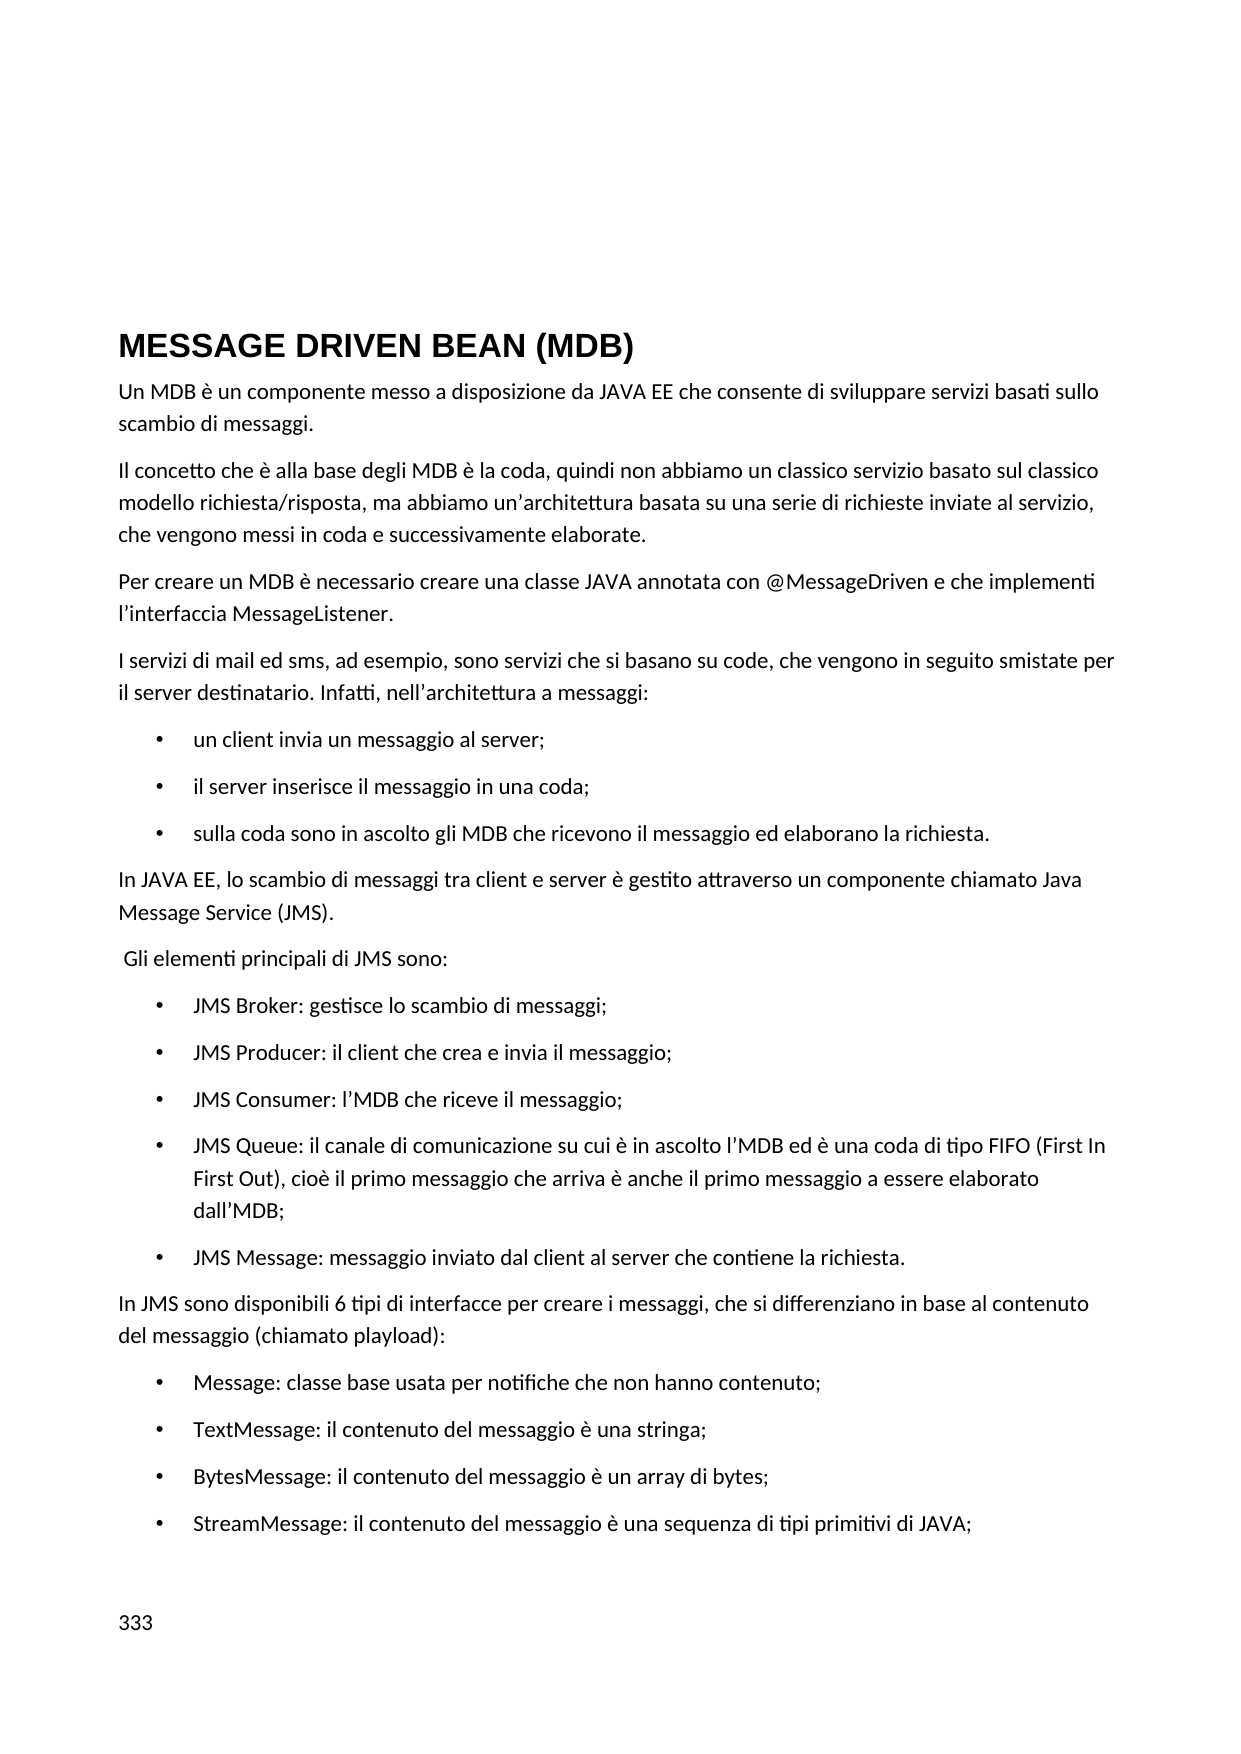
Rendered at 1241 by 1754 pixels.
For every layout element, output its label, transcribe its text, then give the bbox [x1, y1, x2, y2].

text In JMS sono disponibili 6 tipi di interfacce per creare i messaggi, che si differenziano in base al contenuto del messaggio (chiamato playload): [118, 1289, 1122, 1350]
text In JAVA EE, lo scambio di messaggi tra client e server è gestito attraverso un componente chiamato Java Message Service (JMS). [118, 866, 1122, 926]
text Gli elementi principali di JMS sono: [118, 944, 1122, 972]
list JMS Consumer: l’MDB che riceve il messaggio; [156, 1085, 1122, 1113]
text Il concetto che è alla base degli MDB è la coda, quindi non abbiamo un classico servizio basato sul classico modello richiesta/risposta, ma abbiamo un’architettura basata su una serie di richieste inviate al servizio, che vengono messi in coda e successivamente elaborate. [118, 456, 1122, 548]
list JMS Message: messaggio inviato dal client al server che contiene la richiesta. [156, 1243, 1122, 1271]
list JMS Producer: il client che crea e invia il messaggio; [156, 1038, 1122, 1066]
list StreamMessage: il contenuto del messaggio è una sequenza di tipi primitivi di JAVA; [156, 1509, 1122, 1537]
list TextMessage: il contenuto del messaggio è una stringa; [156, 1415, 1122, 1443]
text I servizi di mail ed sms, ad esempio, sono servizi che si basano su code, che vengono in seguito smistate per il server destinatario. Infatti, nell’architettura a messaggi: [118, 646, 1122, 706]
list JMS Broker: gestisce lo scambio di messaggi; [156, 991, 1122, 1019]
text Un MDB è un componente messo a disposizione da JAVA EE che consente di sviluppare servizi basati sullo scambio di messaggi. [118, 377, 1122, 437]
list Message: classe base usata per notifiche che non hanno contenuto; [156, 1368, 1122, 1396]
list JMS Queue: il canale di comunicazione su cui è in ascolto l’MDB ed è una coda di tipo FIFO (First In First Out), cioè il primo messaggio che arriva è anche il primo messaggio a essere elaborato dall’MDB; [156, 1132, 1122, 1224]
subtitle MESSAGE DRIVEN BEAN (MDB) [118, 326, 1122, 365]
text Per creare un MDB è necessario creare una classe JAVA annotata con @MessageDriven e che implementi l’interfaccia MessageListener. [118, 567, 1122, 627]
list un client invia un messaggio al server; [156, 725, 1122, 753]
list il server inserisce il messaggio in una coda; [156, 772, 1122, 800]
list sulla coda sono in ascolto gli MDB che ricevono il messaggio ed elaborano la richiesta. [156, 819, 1122, 847]
list BytesMessage: il contenuto del messaggio è un array di bytes; [156, 1462, 1122, 1490]
